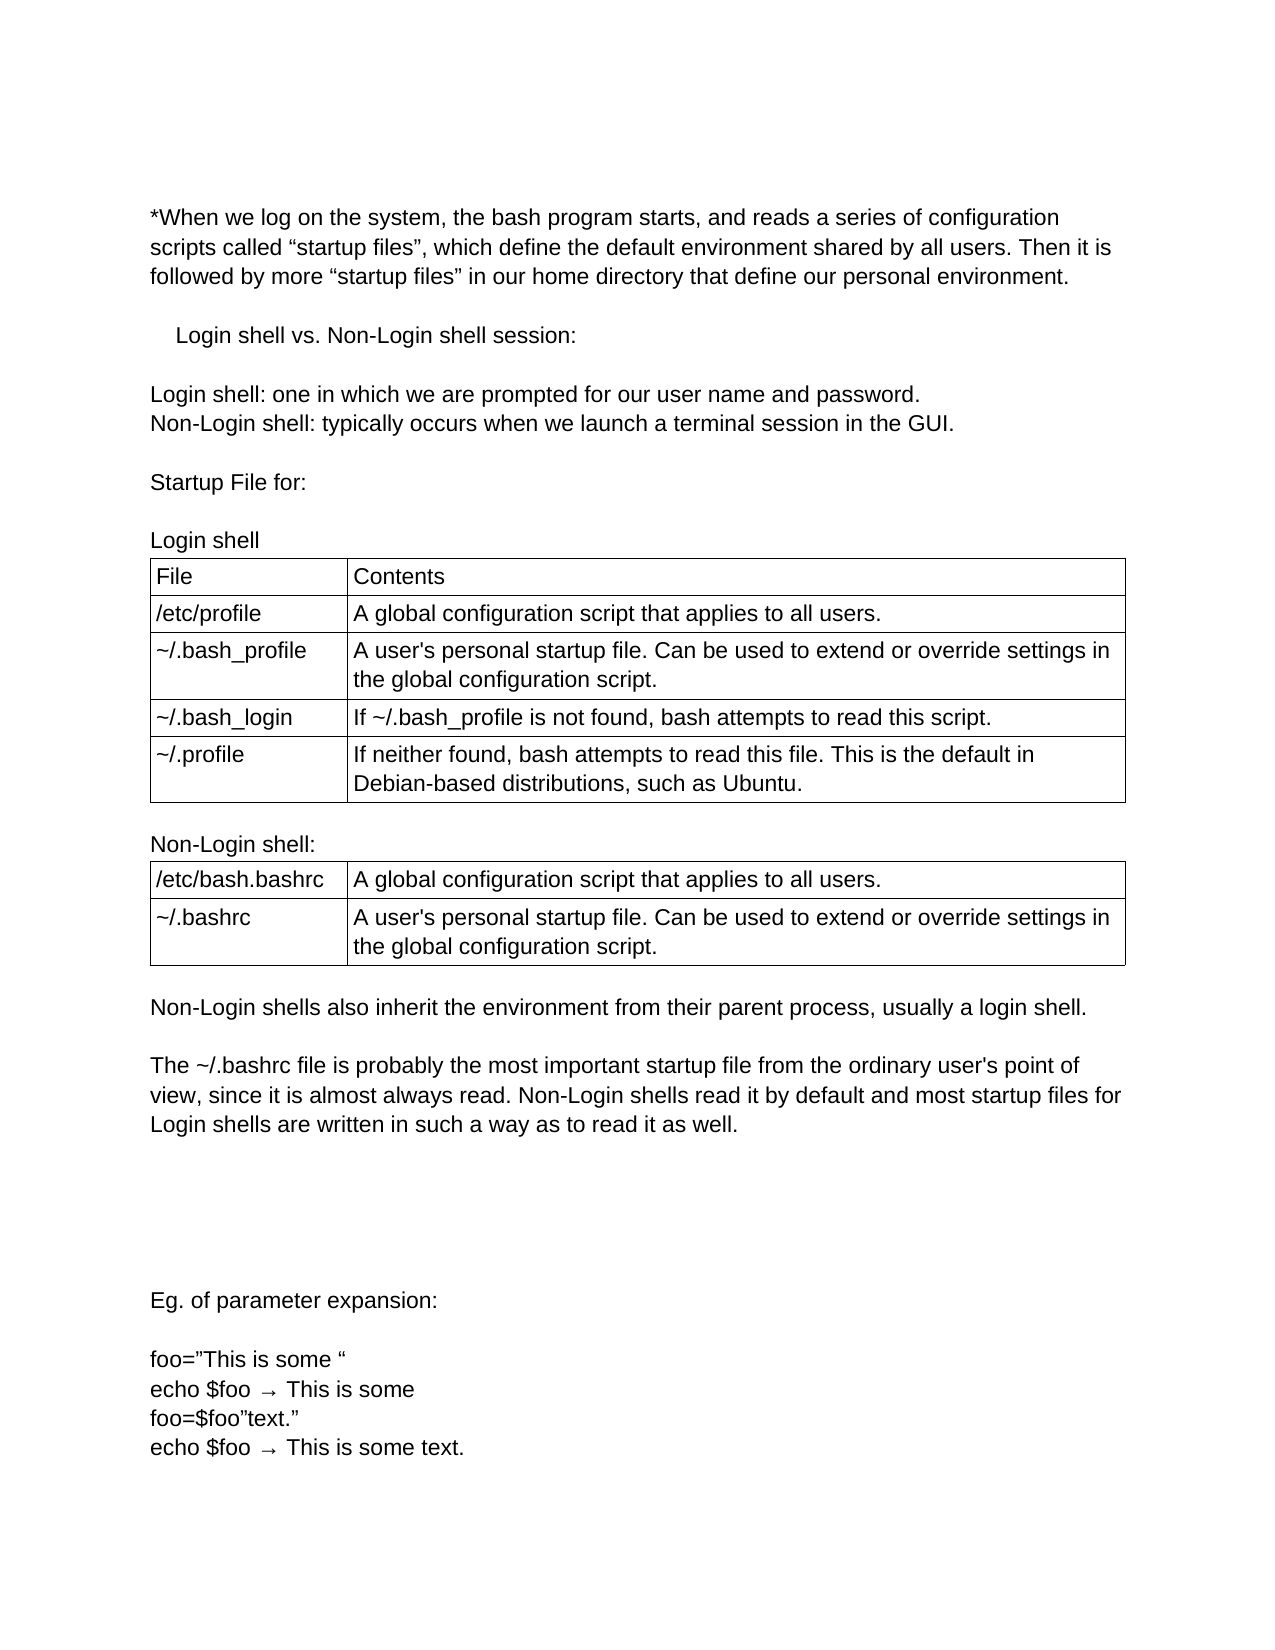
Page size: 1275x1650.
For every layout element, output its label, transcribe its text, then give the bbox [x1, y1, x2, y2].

table_header A global configuration script that applies to all users. [348, 862, 1125, 898]
table_header File [151, 559, 347, 595]
text Login shell vs. Non-Login shell session: [150, 323, 1125, 348]
text Startup File for: [150, 469, 1125, 495]
table_cell If ~/.bash_profile is not found, bash attempts to read this script. [348, 700, 1125, 736]
table_cell ~/.bashrc [151, 899, 347, 965]
text Login shell: one in which we are prompted for our user name and password. [150, 381, 1125, 407]
table_cell ~/.profile [151, 737, 347, 802]
text echo $foo → This is some [150, 1376, 1125, 1402]
table_cell ~/.bash_profile [151, 633, 347, 698]
text echo $foo → This is some text. [150, 1435, 1125, 1461]
text *When we log on the system, the bash program starts, and reads a series of configuration scripts called “startup files”, which define the default environment shared by all users. Then it is followed by more “startup files” in our home directory that define our personal environment. [150, 205, 1125, 289]
text foo=$foo”text.” [150, 1406, 1125, 1431]
table_header /etc/bash.bashrc [151, 862, 347, 898]
text Non-Login shell: [150, 832, 1125, 857]
text Non-Login shells also inherit the environment from their parent process, usually a login shell. [150, 994, 1125, 1020]
text Eg. of parameter expansion: [150, 1288, 1125, 1314]
table_cell /etc/profile [151, 596, 347, 632]
text Login shell [150, 528, 1125, 554]
text Non-Login shell: typically occurs when we launch a terminal session in the GUI. [150, 411, 1125, 436]
table_cell A global configuration script that applies to all users. [348, 596, 1125, 632]
table_cell If neither found, bash attempts to read this file. This is the default in Debian-based distributions, such as Ubuntu. [348, 737, 1125, 802]
table_header Contents [348, 559, 1125, 595]
table_cell ~/.bash_login [151, 700, 347, 736]
table_cell A user's personal startup file. Can be used to extend or override settings in the global configuration script. [348, 633, 1125, 698]
text The ~/.bashrc file is probably the most important startup file from the ordinary user's point of view, since it is almost always read. Non-Login shells read it by default and most startup files for Login shells are written in such a way as to read it as well. [150, 1053, 1125, 1137]
text foo=”This is some “ [150, 1347, 1125, 1372]
table_cell A user's personal startup file. Can be used to extend or override settings in the global configuration script. [348, 899, 1125, 965]
